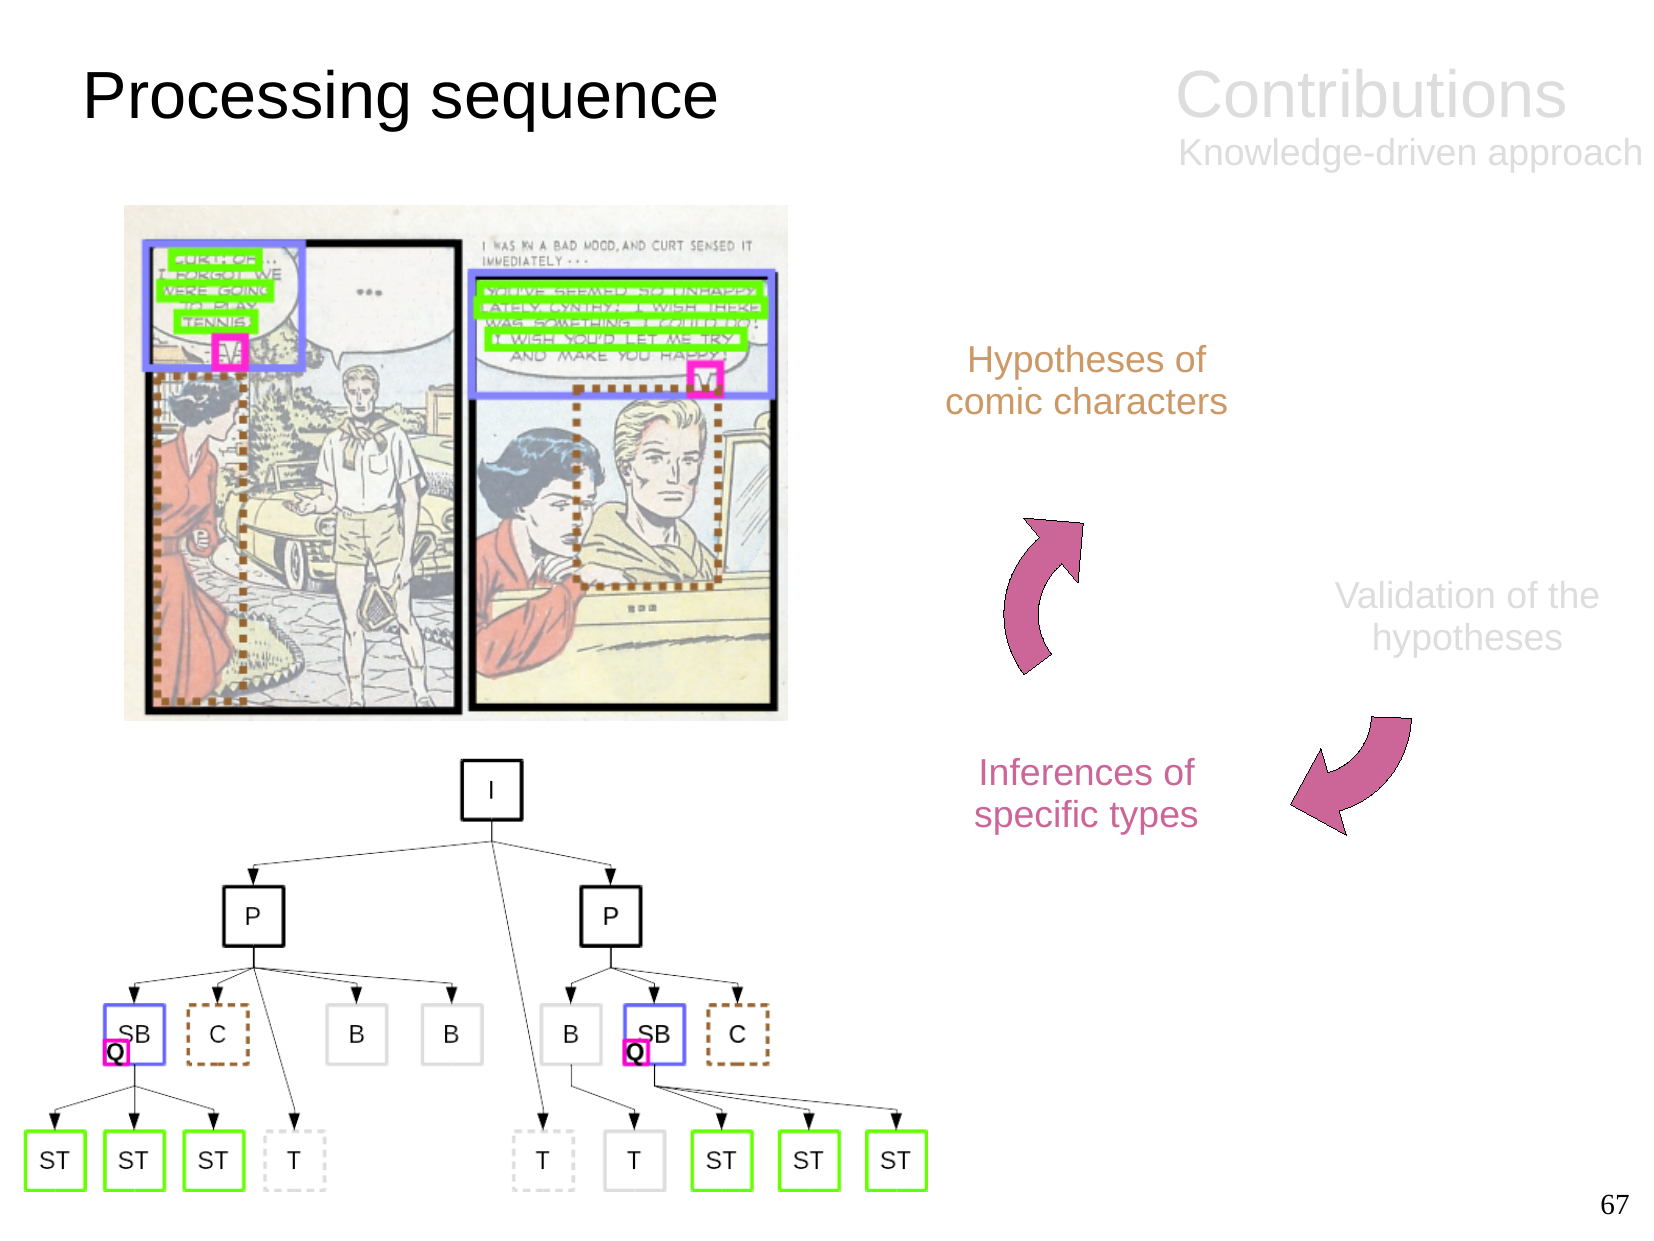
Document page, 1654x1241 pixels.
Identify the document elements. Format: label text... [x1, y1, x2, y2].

text_box [1003, 518, 1084, 675]
title Processing sequence [82, 55, 1571, 136]
text_box Inferences of specific types [897, 744, 1276, 843]
picture [23, 758, 928, 1192]
picture [124, 205, 788, 721]
text_box Validation of the hypotheses [1311, 566, 1625, 666]
text_box [1290, 716, 1412, 836]
text_box Hypotheses of comic characters [897, 330, 1276, 430]
